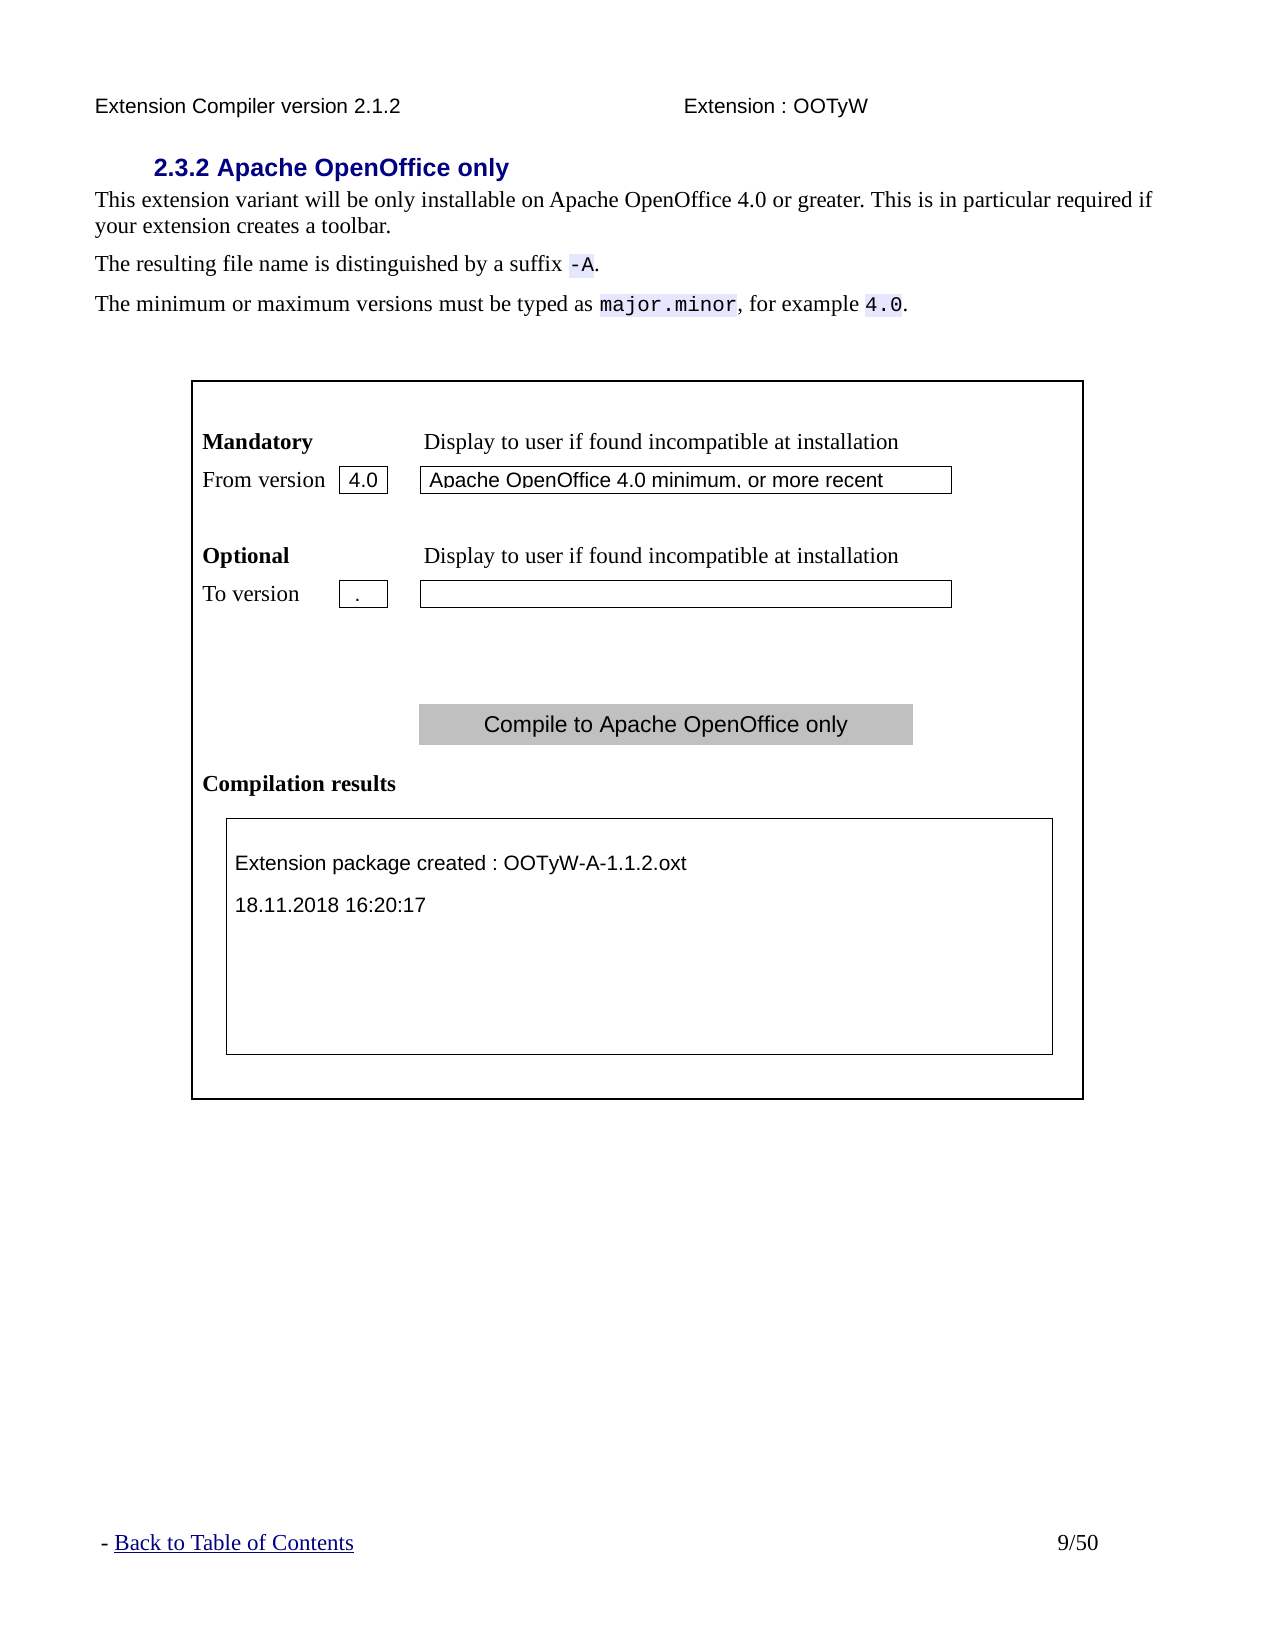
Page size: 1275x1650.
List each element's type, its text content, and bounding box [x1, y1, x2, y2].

subtitle Apache OpenOffice only [153, 153, 1181, 181]
text The minimum or maximum versions must be typed as major.minor, for example 4.0. [94, 290, 1181, 317]
text Optional Display to user if found incompatible at installation [202, 543, 1073, 568]
text Compilation results [202, 771, 1073, 796]
text Mandatory Display to user if found incompatible at installation [202, 429, 1073, 454]
text [388, 581, 420, 606]
text [388, 467, 420, 492]
text The resulting file name is distinguished by a suffix -A. [94, 251, 1181, 278]
text [952, 467, 1073, 492]
text From version [202, 467, 339, 492]
text To version [202, 581, 339, 606]
text This extension variant will be only installable on Apache OpenOffice 4.0 or greater. This is in particular required if your extension creates a toolbar. [94, 187, 1181, 238]
text [952, 581, 1073, 606]
